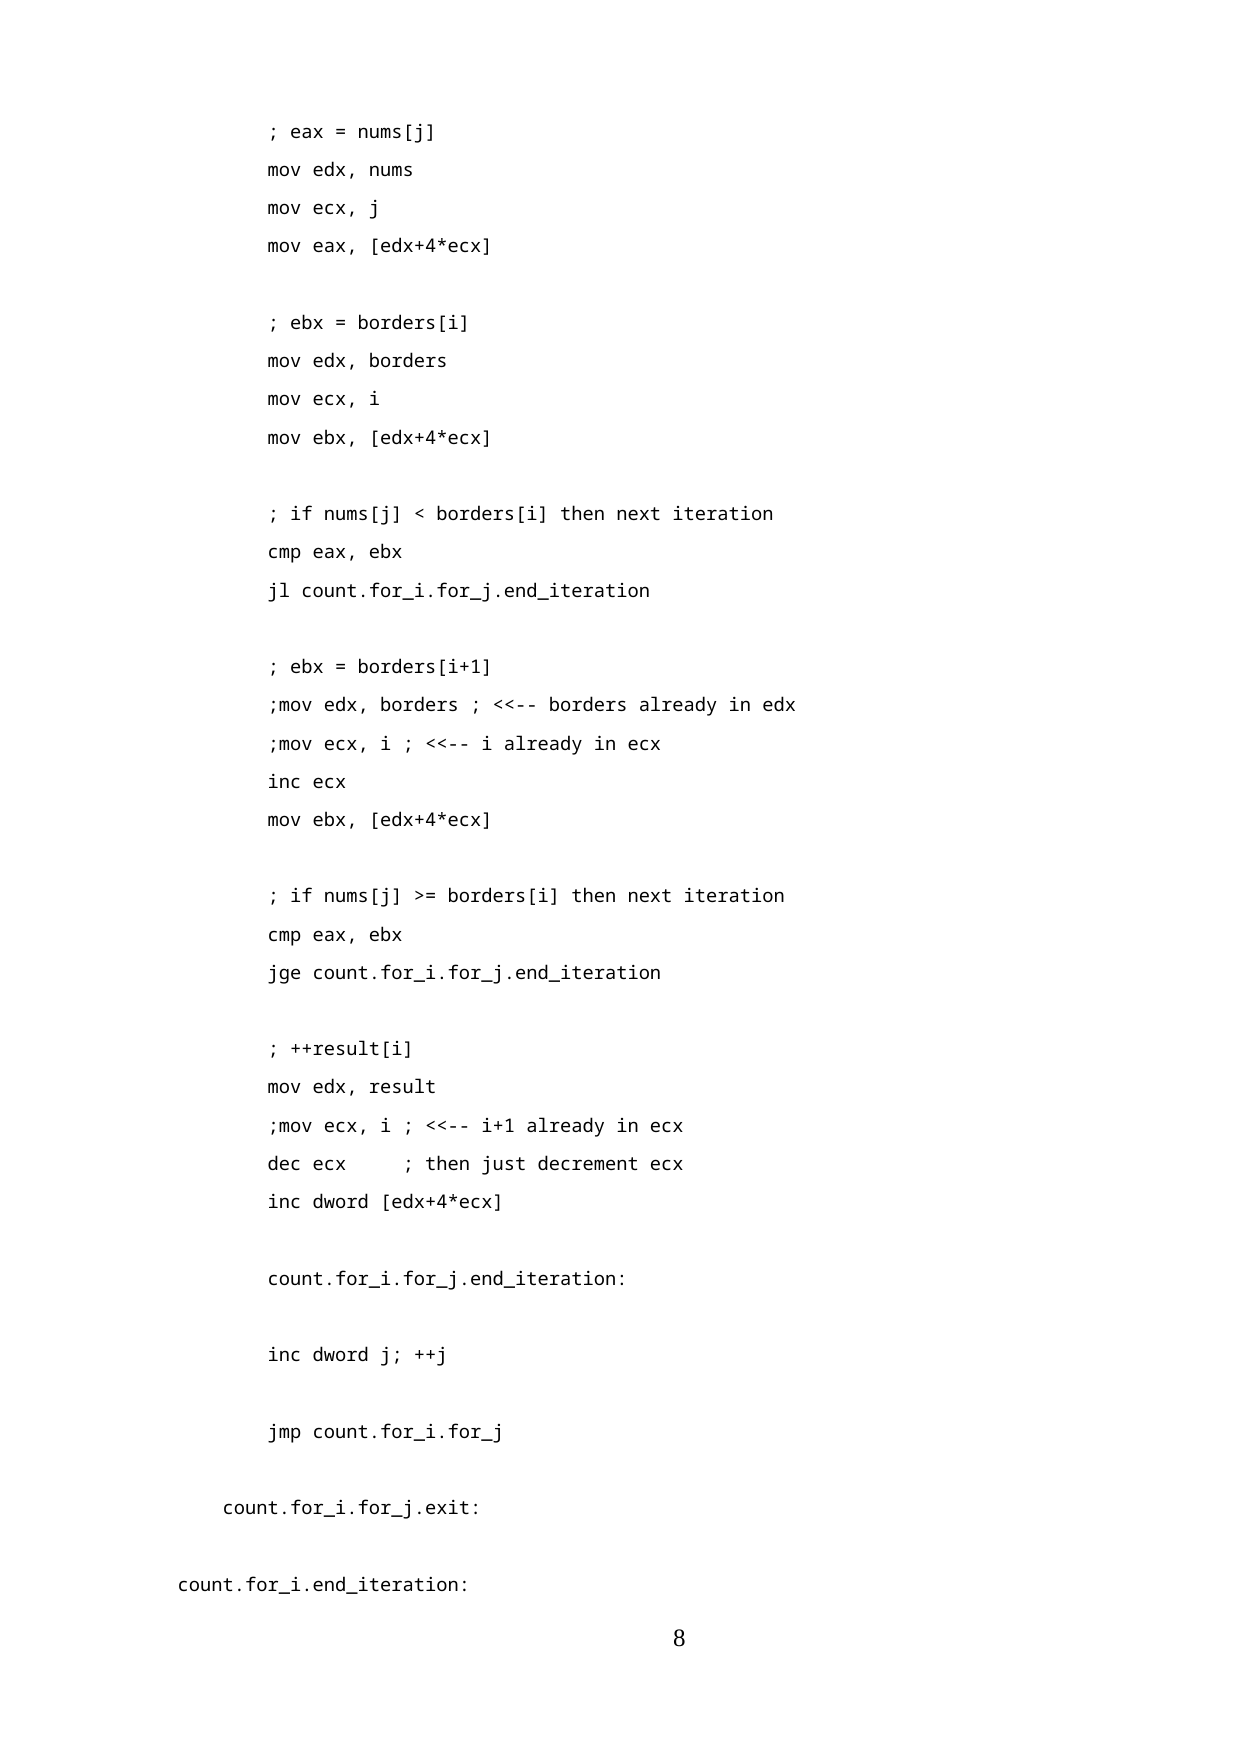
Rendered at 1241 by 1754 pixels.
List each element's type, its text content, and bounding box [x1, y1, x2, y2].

text inc dword j; ++j [177, 1341, 1181, 1367]
text ; eax = nums[j] [177, 118, 1181, 144]
text inc ecx [177, 768, 1181, 793]
text ; if nums[j] >= borders[i] then next iteration [177, 883, 1181, 908]
text mov edx, result [177, 1074, 1181, 1099]
text dec ecx ; then just decrement ecx [177, 1150, 1181, 1176]
text count.for_i.for_j.end_iteration: [177, 1265, 1181, 1291]
text ; ++result[i] [177, 1036, 1181, 1061]
text mov ecx, j [177, 194, 1181, 220]
text ; ebx = borders[i+1] [177, 653, 1181, 679]
text jmp count.for_i.for_j [177, 1418, 1181, 1443]
text ; if nums[j] < borders[i] then next iteration [177, 500, 1181, 526]
text count.for_i.end_iteration: [177, 1571, 1181, 1596]
text ;mov ecx, i ; <<-- i already in ecx [177, 730, 1181, 755]
text ;mov edx, borders ; <<-- borders already in edx [177, 692, 1181, 717]
text mov edx, nums [177, 156, 1181, 182]
text mov edx, borders [177, 347, 1181, 373]
text cmp eax, ebx [177, 539, 1181, 564]
text jge count.for_i.for_j.end_iteration [177, 959, 1181, 985]
text mov ecx, i [177, 386, 1181, 411]
text ; ebx = borders[i] [177, 309, 1181, 335]
text ;mov ecx, i ; <<-- i+1 already in ecx [177, 1112, 1181, 1138]
text mov ebx, [edx+4*ecx] [177, 424, 1181, 449]
text count.for_i.for_j.exit: [177, 1494, 1181, 1520]
text cmp eax, ebx [177, 921, 1181, 946]
text mov ebx, [edx+4*ecx] [177, 806, 1181, 832]
text mov eax, [edx+4*ecx] [177, 233, 1181, 258]
text jl count.for_i.for_j.end_iteration [177, 577, 1181, 602]
text inc dword [edx+4*ecx] [177, 1188, 1181, 1214]
